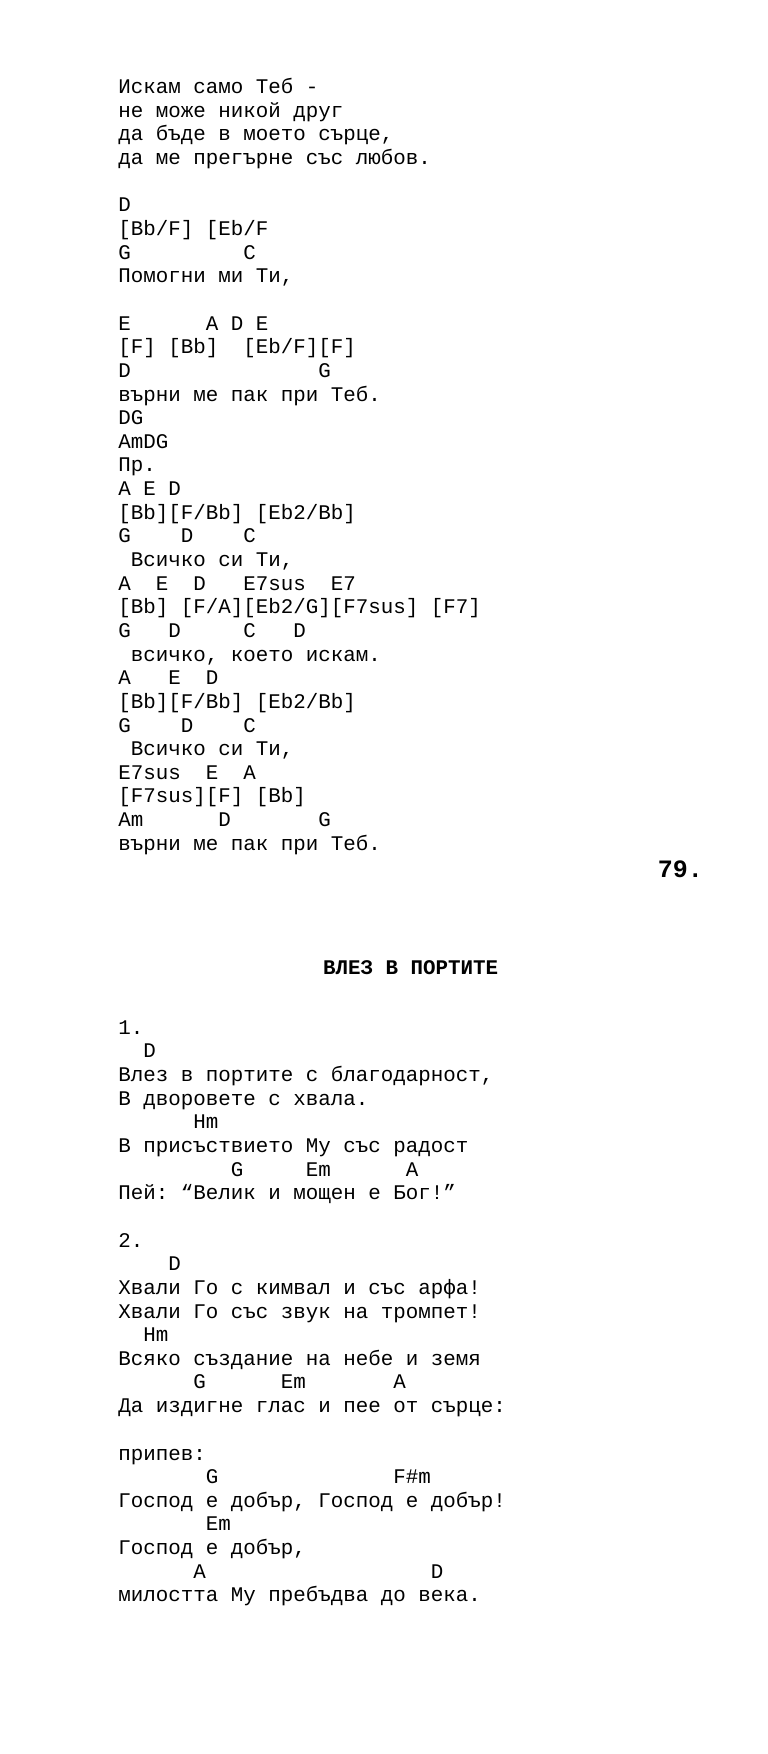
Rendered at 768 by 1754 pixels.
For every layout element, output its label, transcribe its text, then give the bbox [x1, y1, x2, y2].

text D [118, 194, 702, 218]
text Em [118, 1513, 702, 1537]
text Помогни ми Ти, [118, 265, 702, 289]
text Hm [118, 1111, 702, 1135]
text A E D [118, 667, 702, 691]
text всичко, което искам. [118, 644, 702, 667]
text върни ме пак при Теб. [118, 383, 702, 407]
text D G [118, 360, 702, 383]
text G F#m [118, 1466, 702, 1490]
text Пр. [118, 454, 702, 478]
text G D C D [118, 620, 702, 644]
text G C [118, 242, 702, 265]
text Всичко си Ти, [118, 549, 702, 573]
text A E D E7sus E7 [118, 573, 702, 596]
text [Bb/F] [Eb/F [118, 218, 702, 242]
text [Bb] [F/A][Eb2/G][F7sus] [F7] [118, 596, 702, 620]
text DG [118, 407, 702, 431]
text D [118, 1253, 702, 1277]
text върни ме пак при Теб. [118, 833, 702, 856]
text [Bb][F/Bb] [Eb2/Bb] [118, 691, 702, 714]
text да бъде в моето сърце, [118, 123, 702, 147]
text милостта Му пребъдва до века. [118, 1584, 702, 1608]
text Am D G [118, 809, 702, 833]
text 2. [118, 1230, 702, 1253]
text G D C [118, 525, 702, 549]
text Господ е добър, Господ е добър! [118, 1490, 702, 1513]
text припев: [118, 1442, 702, 1466]
text [F7sus][F] [Bb] [118, 786, 702, 809]
text В присъствието Му със радост [118, 1135, 702, 1159]
text В дворовете с хвала. [118, 1088, 702, 1111]
text Всяко създание на небе и земя [118, 1348, 702, 1372]
text E A D E [118, 313, 702, 336]
text Хвали Го с кимвал и със арфа! [118, 1277, 702, 1301]
text Да издигне глас и пее от сърце: [118, 1395, 702, 1419]
text G D C [118, 714, 702, 738]
text A E D [118, 478, 702, 502]
text да ме прегърне със любов. [118, 147, 702, 171]
text Hm [118, 1324, 702, 1348]
text D [118, 1041, 702, 1064]
text Влез в портите с благодарност, [118, 1064, 702, 1088]
text G Em A [118, 1159, 702, 1182]
text G Em A [118, 1372, 702, 1395]
text Искам само Теб - [118, 76, 702, 100]
text AmDG [118, 431, 702, 454]
text Пей: “Велик и мощен е Бог!” [118, 1182, 702, 1206]
text E7sus E A [118, 762, 702, 786]
text Господ е добър, [118, 1537, 702, 1561]
text [F] [Bb] [Eb/F][F] [118, 336, 702, 360]
text [Bb][F/Bb] [Eb2/Bb] [118, 502, 702, 525]
text 1. [118, 1017, 702, 1041]
text Хвали Го със звук на тромпет! [118, 1301, 702, 1324]
text Всичко си Ти, [118, 738, 702, 762]
subtitle ВЛЕЗ В ПОРТИТЕ [118, 957, 702, 981]
text не може никой друг [118, 100, 702, 123]
text A D [118, 1561, 702, 1584]
